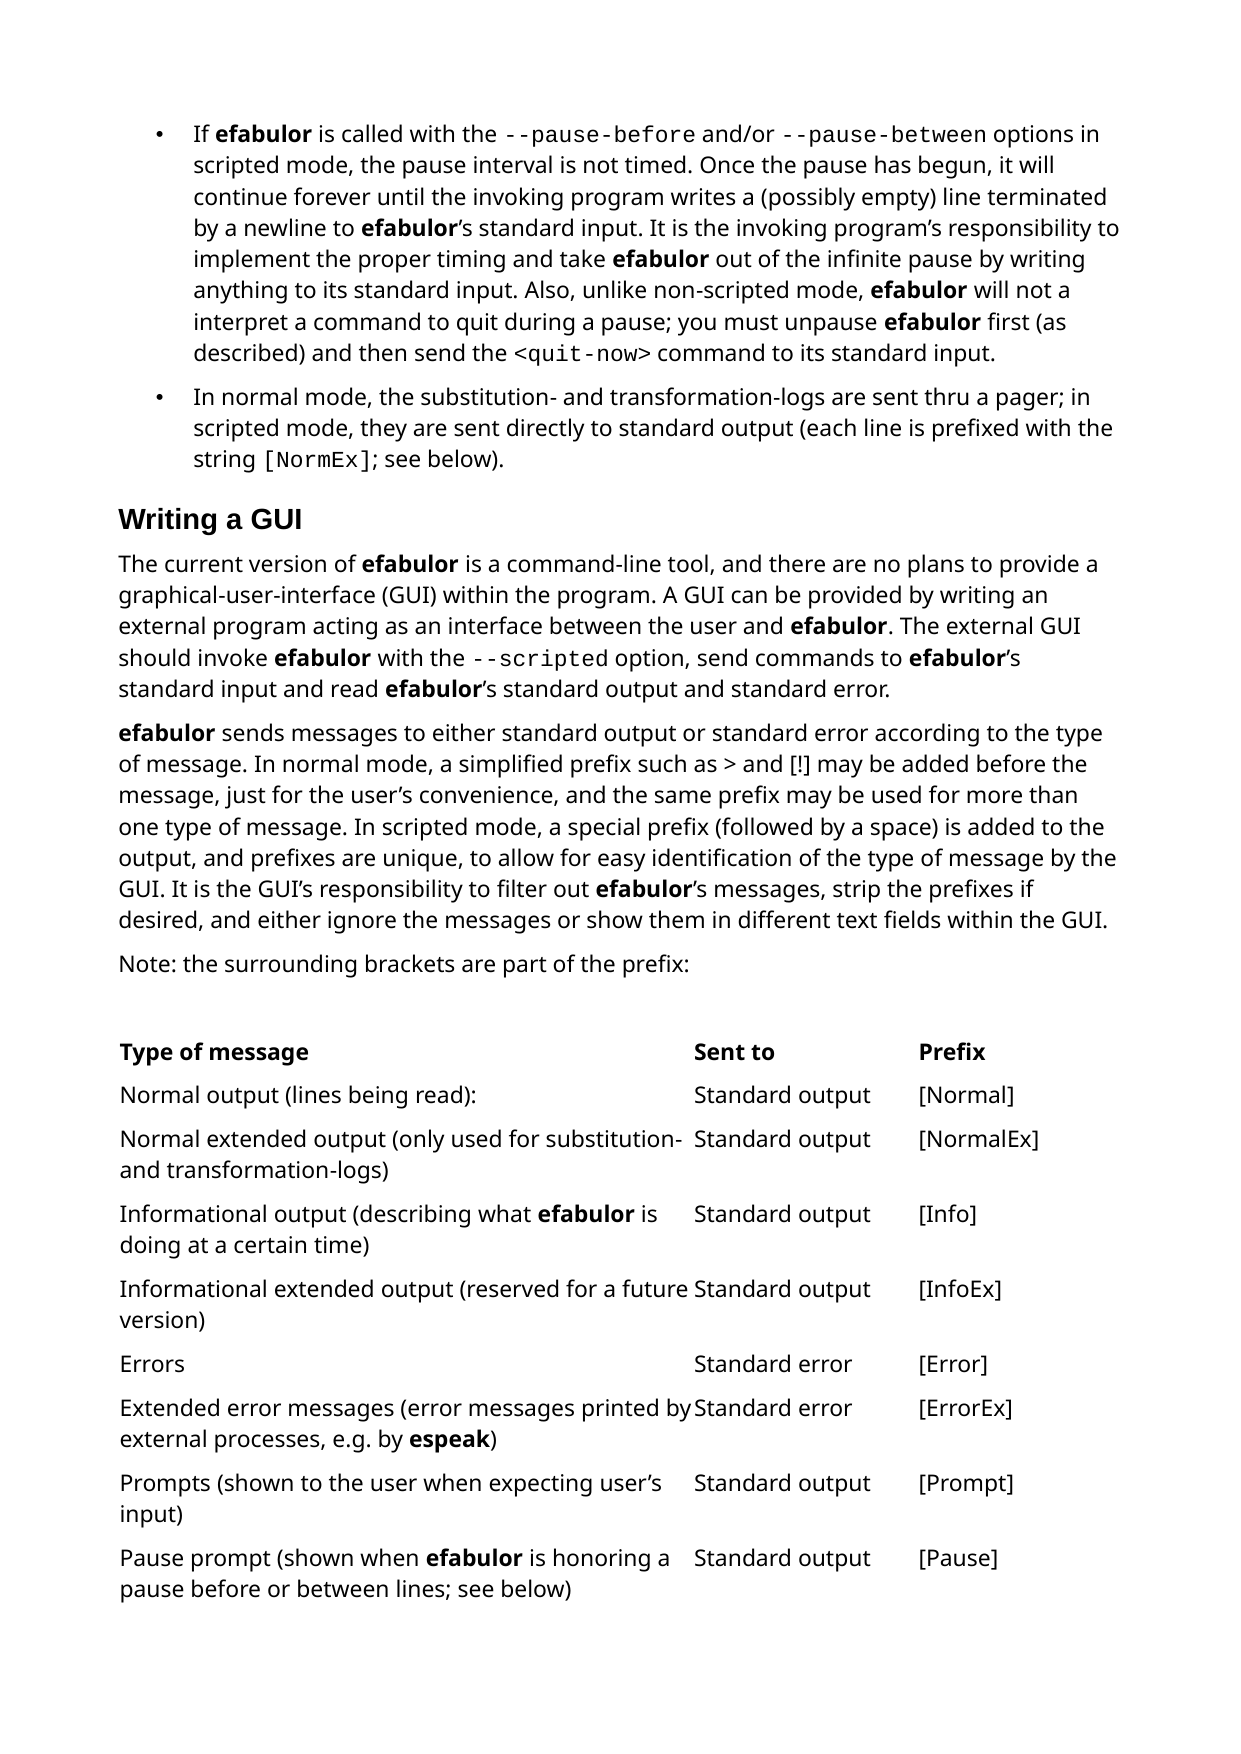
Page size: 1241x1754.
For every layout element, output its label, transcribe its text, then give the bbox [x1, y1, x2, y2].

table_cell Standard output [694, 1198, 918, 1273]
table_cell Informational extended output (reserved for a future version) [119, 1273, 694, 1348]
subtitle Writing a GUI [118, 502, 1122, 535]
table_cell Prompts (shown to the user when expecting user’s input) [119, 1467, 694, 1542]
text The current version of efabulor is a command‑line tool, and there are no plans to provide a graphical‑user‑interface (GUI) within the program. A GUI can be provided by writing an external program acting as an interface between the user and efabulor. The external GUI should invoke efabulor with the ‑‑scripted option, send commands to efabulor’s standard input and read efabulor’s standard output and standard error. [118, 548, 1122, 704]
table_cell [ErrorEx] [918, 1392, 1122, 1467]
table_cell [Pause] [918, 1542, 1122, 1617]
list In normal mode, the substitution‑ and transformation‑logs are sent thru a pager; in scripted mode, they are sent directly to standard output (each line is prefixed with the string [NormEx]; see below). [156, 381, 1122, 475]
table_cell Errors [119, 1348, 694, 1392]
table_cell Standard output [694, 1467, 918, 1542]
table_cell Pause prompt (shown when efabulor is honoring a pause before or between lines; see below) [119, 1542, 694, 1617]
table_cell Standard output [694, 1542, 918, 1617]
text Note: the surrounding brackets are part of the prefix: [118, 948, 1122, 979]
table_cell Standard output [694, 1273, 918, 1348]
table_cell Standard output [694, 1123, 918, 1198]
table_cell Standard error [694, 1392, 918, 1467]
table_cell Standard output [694, 1079, 918, 1123]
table_cell Normal output (lines being read): [119, 1079, 694, 1123]
table_header Sent to [694, 1035, 918, 1079]
table_cell [NormalEx] [918, 1123, 1122, 1198]
table_cell Normal extended output (only used for substitution‑ and transformation‑logs) [119, 1123, 694, 1198]
table_cell Extended error messages (error messages printed by external processes, e.g. by espeak) [119, 1392, 694, 1467]
table_cell Informational output (describing what efabulor is doing at a certain time) [119, 1198, 694, 1273]
list If efabulor is called with the ‑‑pause‑before and/or ‑‑pause‑between options in scripted mode, the pause interval is not timed. Once the pause has begun, it will continue forever until the invoking program writes a (possibly empty) line terminated by a newline to efabulor’s standard input. It is the invoking program’s responsibility to implement the proper timing and take efabulor out of the infinite pause by writing anything to its standard input. Also, unlike non‑scripted mode, efabulor will not a interpret a command to quit during a pause; you must unpause efabulor first (as described) and then send the <quit‑now> command to its standard input. [156, 118, 1122, 368]
table_cell [InfoEx] [918, 1273, 1122, 1348]
table_header Type of message [119, 1035, 694, 1079]
table_cell [Prompt] [918, 1467, 1122, 1542]
table_cell [Normal] [918, 1079, 1122, 1123]
table_cell Standard error [694, 1348, 918, 1392]
table_cell [Error] [918, 1348, 1122, 1392]
text efabulor sends messages to either standard output or standard error according to the type of message. In normal mode, a simplified prefix such as > and [!] may be added before the message, just for the user’s convenience, and the same prefix may be used for more than one type of message. In scripted mode, a special prefix (followed by a space) is added to the output, and prefixes are unique, to allow for easy identification of the type of message by the GUI. It is the GUI’s responsibility to filter out efabulor’s messages, strip the prefixes if desired, and either ignore the messages or show them in different text fields within the GUI. [118, 717, 1122, 935]
table_header Prefix [918, 1035, 1122, 1079]
table_cell [Info] [918, 1198, 1122, 1273]
